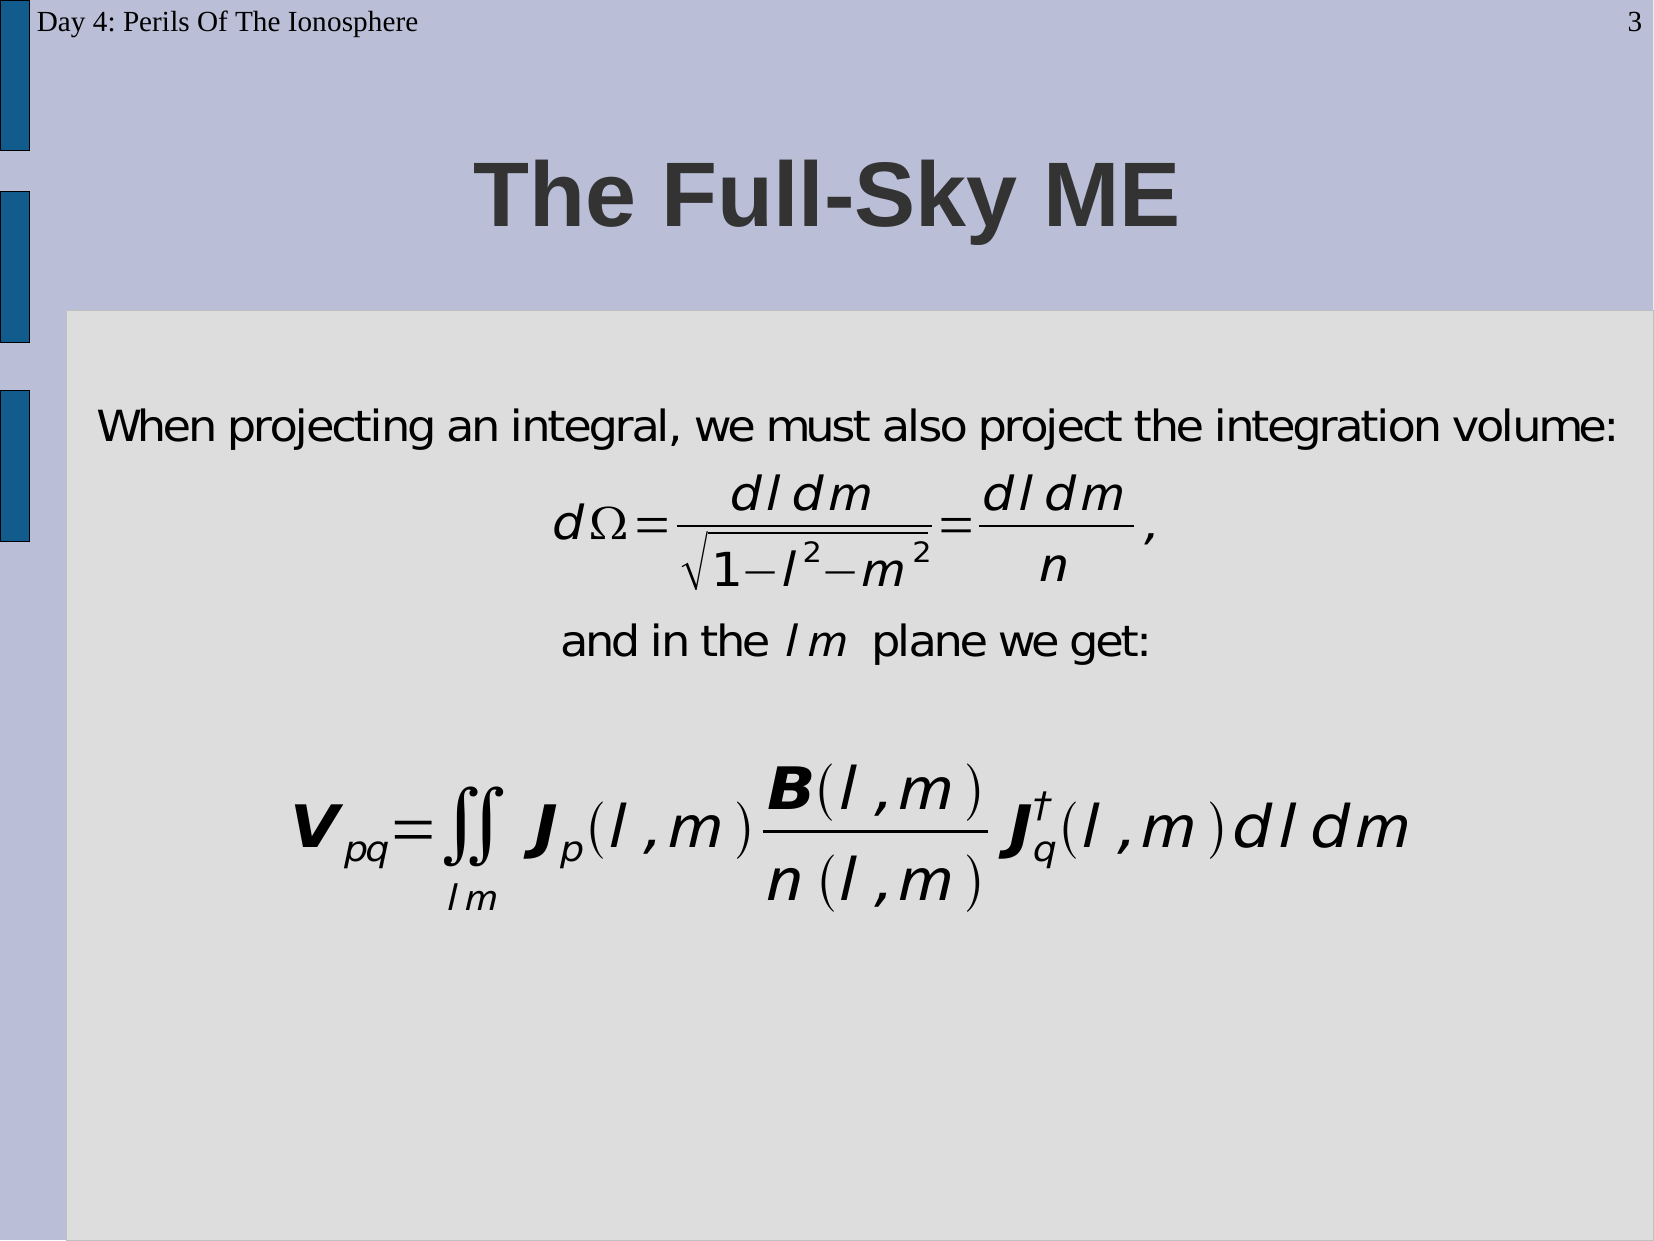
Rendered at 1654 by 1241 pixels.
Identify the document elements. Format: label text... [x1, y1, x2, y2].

title The Full-Sky ME [121, 91, 1534, 299]
chart [88, 386, 1622, 1063]
